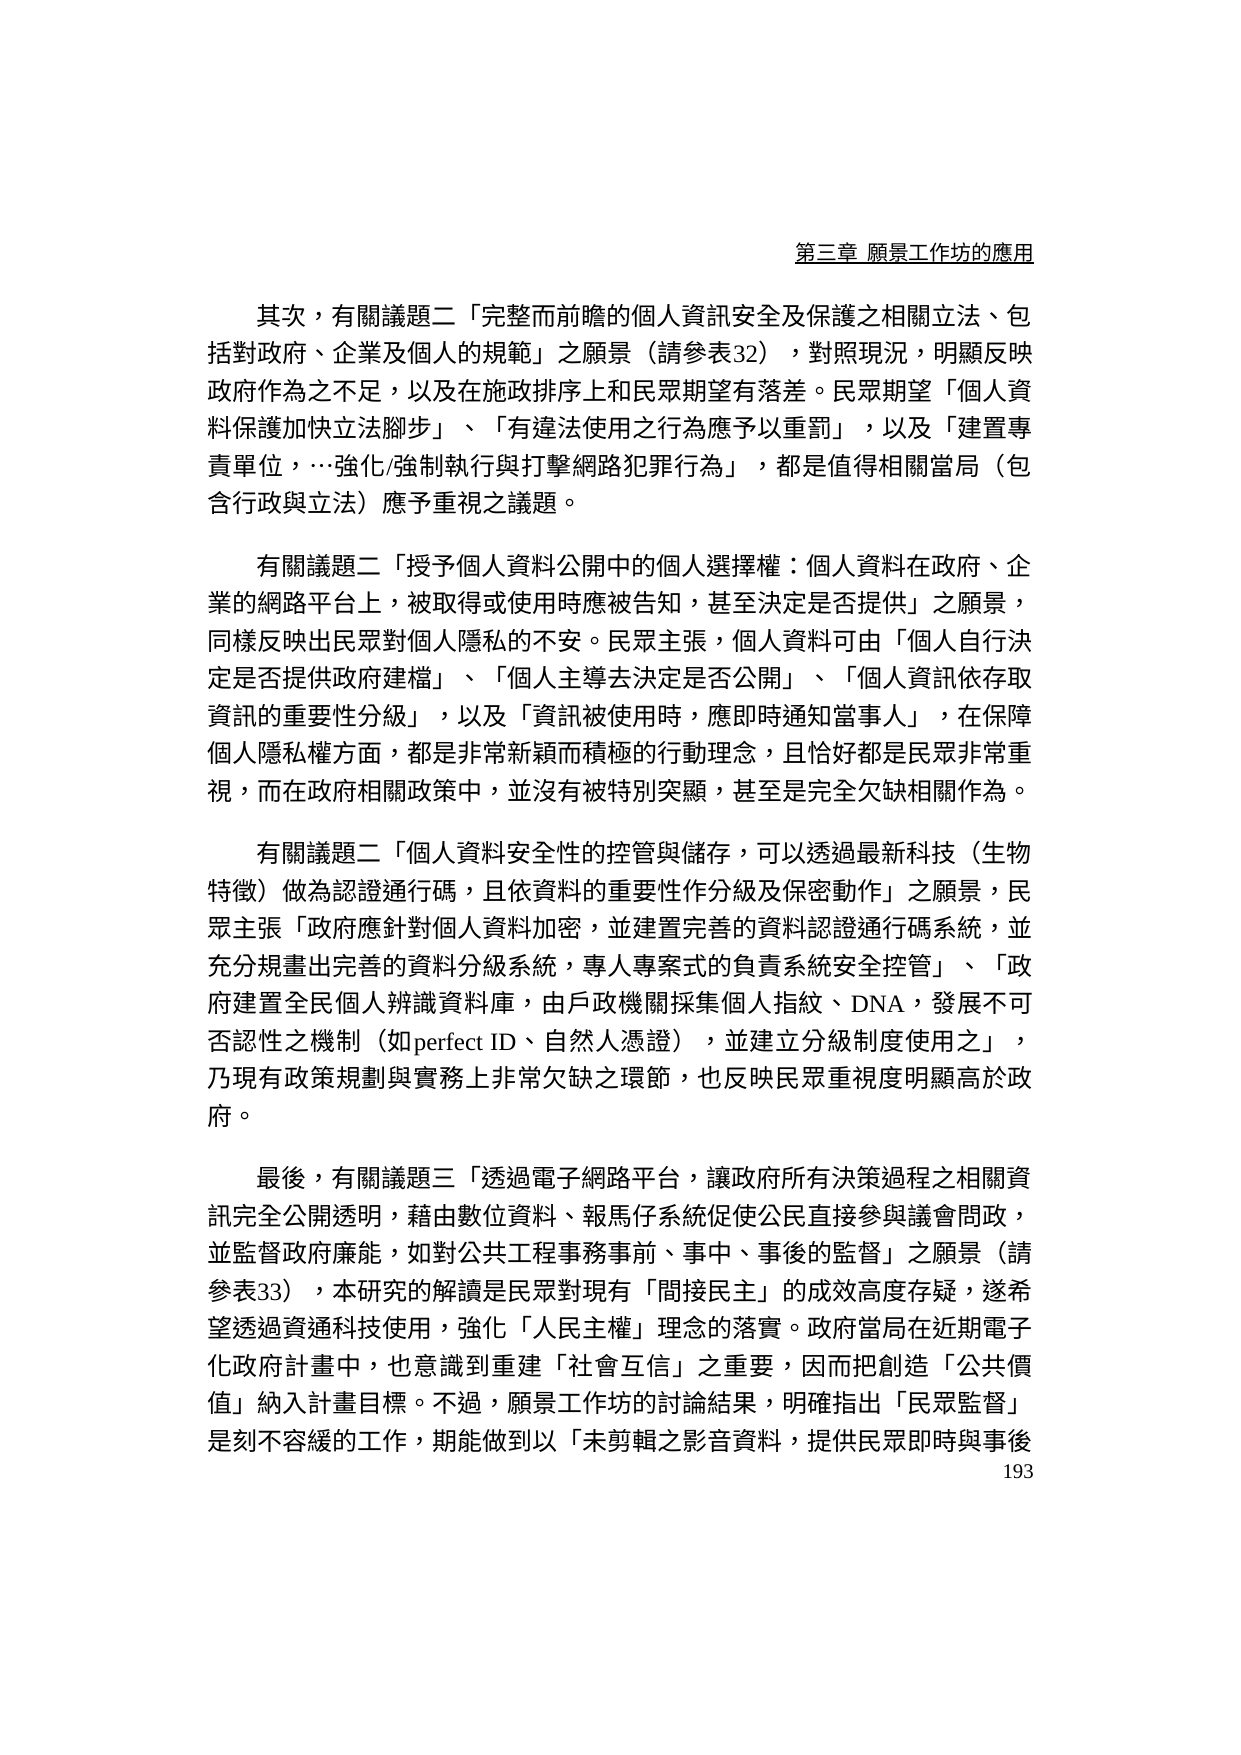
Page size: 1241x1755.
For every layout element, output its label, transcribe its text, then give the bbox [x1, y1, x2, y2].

text 有關議題二「授予個人資料公開中的個人選擇權：個人資料在政府、企業的網路平台上，被取得或使用時應被告知，甚至決定是否提供」之願景，同樣反映出民眾對個人隱私的不安。民眾主張，個人資料可由「個人自行決定是否提供政府建檔」、「個人主導去決定是否公開」、「個人資訊依存取資訊的重要性分級」，以及「資訊被使用時，應即時通知當事人」，在保障個人隱私權方面，都是非常新穎而積極的行動理念，且恰好都是民眾非常重視，而在政府相關政策中，並沒有被特別突顯，甚至是完全欠缺相關作為。 [207, 545, 1033, 808]
text 最後，有關議題三「透過電子網路平台，讓政府所有決策過程之相關資訊完全公開透明，藉由數位資料、報馬仔系統促使公民直接參與議會問政，並監督政府廉能，如對公共工程事務事前、事中、事後的監督」之願景（請參表33），本研究的解讀是民眾對現有「間接民主」的成效高度存疑，遂希望透過資通科技使用，強化「人民主權」理念的落實。政府當局在近期電子化政府計畫中，也意識到重建「社會互信」之重要，因而把創造「公共價值」納入計畫目標。不過，願景工作坊的討論結果，明確指出「民眾監督」是刻不容緩的工作，期能做到以「未剪輯之影音資料，提供民眾即時與事後 [207, 1158, 1033, 1458]
text 有關議題二「個人資料安全性的控管與儲存，可以透過最新科技（生物特徵）做為認證通行碼，且依資料的重要性作分級及保密動作」之願景，民眾主張「政府應針對個人資料加密，並建置完善的資料認證通行碼系統，並充分規畫出完善的資料分級系統，專人專案式的負責系統安全控管」、「政府建置全民個人辨識資料庫，由戶政機關採集個人指紋、DNA，發展不可否認性之機制（如perfect ID、自然人憑證），並建立分級制度使用之」，乃現有政策規劃與實務上非常欠缺之環節，也反映民眾重視度明顯高於政府。 [207, 833, 1033, 1133]
text 其次，有關議題二「完整而前瞻的個人資訊安全及保護之相關立法、包括對政府、企業及個人的規範」之願景（請參表32），對照現況，明顯反映政府作為之不足，以及在施政排序上和民眾期望有落差。民眾期望「個人資料保護加快立法腳步」、「有違法使用之行為應予以重罰」，以及「建置專責單位，…強化/強制執行與打擊網路犯罪行為」，都是值得相關當局（包含行政與立法）應予重視之議題。 [207, 295, 1033, 520]
